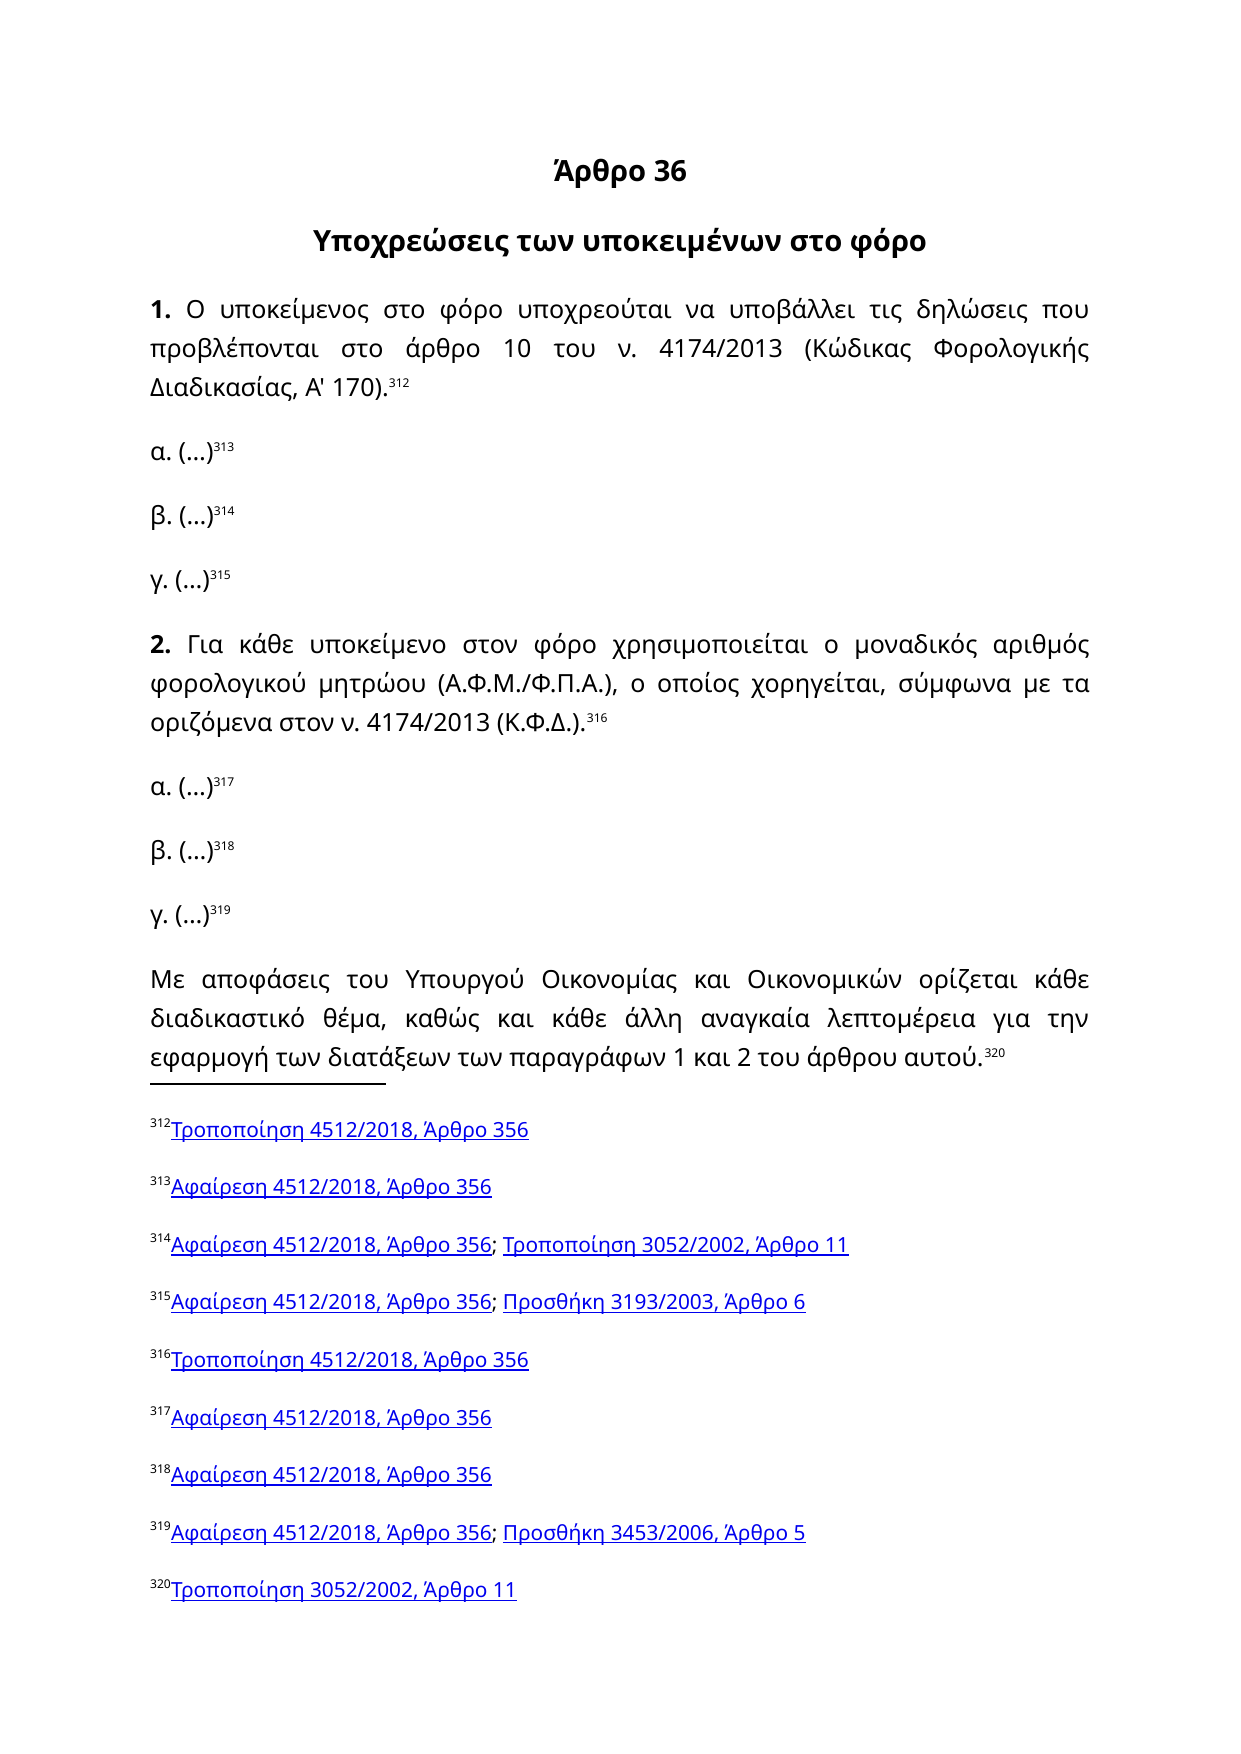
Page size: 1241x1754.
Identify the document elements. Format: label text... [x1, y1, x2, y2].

text Τροποποίηση 3052/2002, Άρθρο 11 [150, 1576, 1090, 1604]
text α. (…) [150, 434, 1090, 468]
text Αφαίρεση 4512/2018, Άρθρο 356; Προσθήκη 3453/2006, Άρθρο 5 [150, 1518, 1090, 1546]
text Αφαίρεση 4512/2018, Άρθρο 356; Προσθήκη 3193/2003, Άρθρο 6 [150, 1287, 1090, 1316]
text Τροποποίηση 4512/2018, Άρθρο 356 [150, 1115, 1090, 1143]
text Αφαίρεση 4512/2018, Άρθρο 356 [150, 1403, 1090, 1431]
text α. (…) [150, 769, 1090, 803]
text Αφαίρεση 4512/2018, Άρθρο 356; Τροποποίηση 3052/2002, Άρθρο 11 [150, 1230, 1090, 1258]
text β. (…) [150, 833, 1090, 867]
subtitle Άρθρο 36 [150, 150, 1090, 190]
subtitle Υποχρεώσεις των υποκειμένων στο φόρο [150, 221, 1090, 260]
text 1. Ο υποκείμενος στο φόρο υποχρεούται να υποβάλλει τις δηλώσεις που προβλέπονται στο άρθρο 10 του ν. 4174/2013 (Κώδικας Φορολογικής Διαδικασίας, Α' 170). [150, 291, 1090, 404]
text β. (…) [150, 498, 1090, 532]
text γ. (…) [150, 897, 1090, 931]
text Τροποποίηση 4512/2018, Άρθρο 356 [150, 1345, 1090, 1373]
text Αφαίρεση 4512/2018, Άρθρο 356 [150, 1460, 1090, 1489]
text 2. Για κάθε υποκείμενο στον φόρο χρησιμοποιείται ο μοναδικός αριθμός φορολογικού μητρώου (Α.Φ.Μ./Φ.Π.Α.), ο οποίος χορηγείται, σύμφωνα με τα οριζόμενα στον ν. 4174/2013 (Κ.Φ.Δ.). [150, 626, 1090, 739]
text Αφαίρεση 4512/2018, Άρθρο 356 [150, 1172, 1090, 1201]
text γ. (…) [150, 562, 1090, 596]
text Με αποφάσεις του Υπουργού Οικονομίας και Οικονομικών ορίζεται κάθε διαδικαστικό θέμα, καθώς και κάθε άλλη αναγκαία λεπτομέρεια για την εφαρμογή των διατάξεων των παραγράφων 1 και 2 του άρθρου αυτού. [150, 961, 1090, 1074]
